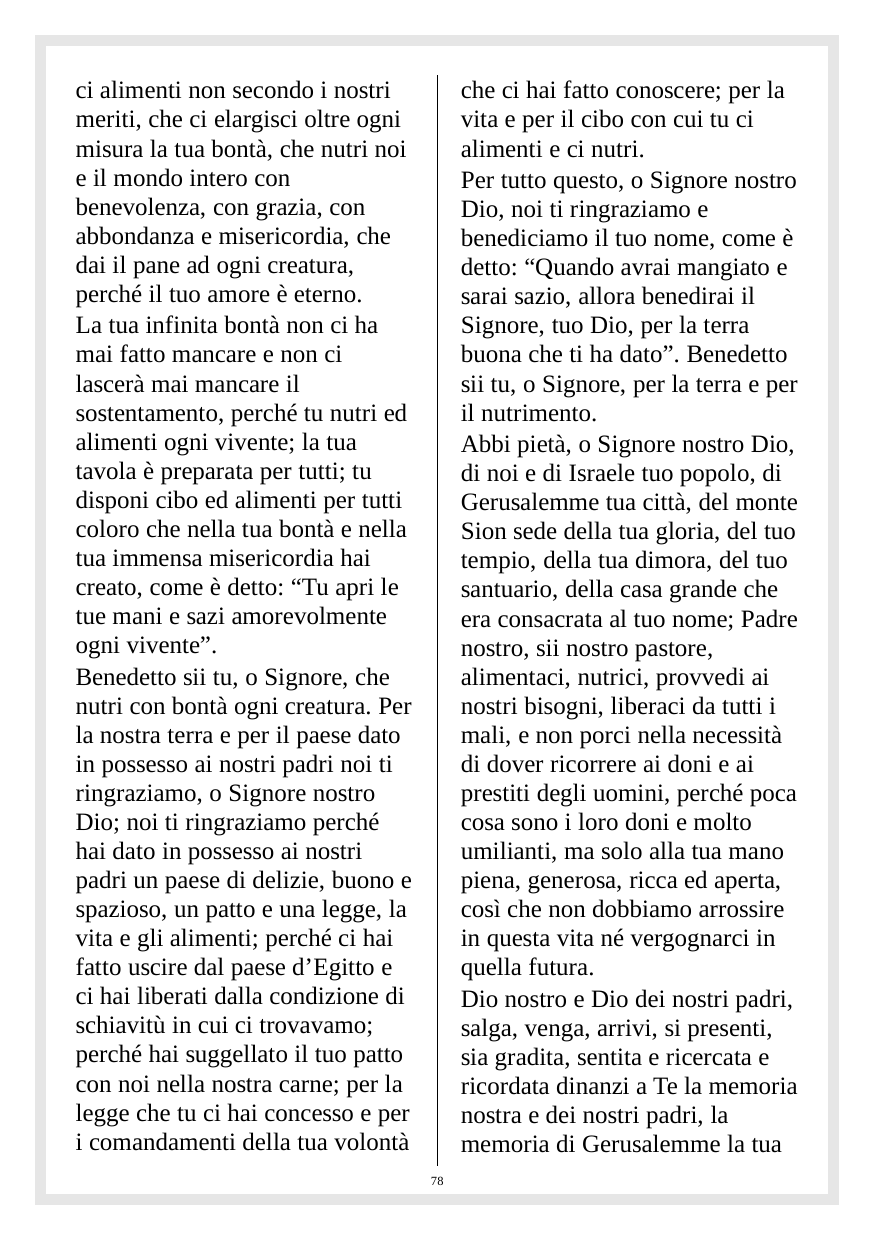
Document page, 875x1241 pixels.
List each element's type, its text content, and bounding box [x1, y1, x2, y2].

text Benedetto sii tu, o Signore, che nutri con bontà ogni creatura. Per la nostra terra e per il paese dato in possesso ai nostri padri noi ti ringraziamo, o Signore nostro Dio; noi ti ringraziamo perché hai dato in possesso ai nostri padri un paese di delizie, buono e spazioso, un patto e una legge, la vita e gli alimenti; perché ci hai fatto uscire dal paese d’Egitto e ci hai liberati dalla condizione di schiavitù in cui ci trovavamo; perché hai suggellato il tuo patto con noi nella nostra carne; per la legge che tu ci hai concesso e per i comandamenti della tua volontà [75, 662, 413, 1156]
text Dio nostro e Dio dei nostri padri, salga, venga, arrivi, si presenti, sia gradita, sentita e ricercata e ricordata dinanzi a Te la memoria nostra e dei nostri padri, la memoria di Gerusalemme la tua [461, 984, 799, 1158]
text Abbi pietà, o Signore nostro Dio, di noi e di Israele tuo popolo, di Gerusalemme tua città, del monte Sion sede della tua gloria, del tuo tempio, della tua dimora, del tuo santuario, della casa grande che era consacrata al tuo nome; Padre nostro, sii nostro pastore, alimentaci, nutrici, provvedi ai nostri bisogni, liberaci da tutti i mali, e non porci nella necessità di dover ricorrere ai doni e ai prestiti degli uomini, perché poca cosa sono i loro doni e molto umilianti, ma solo alla tua mano piena, generosa, ricca ed aperta, così che non dobbiamo arrossire in questa vita né vergognarci in quella futura. [461, 429, 799, 981]
text ci alimenti non secondo i nostri meriti, che ci elargisci oltre ogni misura la tua bontà, che nutri noi e il mondo intero con benevolenza, con grazia, con abbondanza e misericordia, che dai il pane ad ogni creatura, perché il tuo amore è eterno. [75, 75, 413, 308]
text La tua infinita bontà non ci ha mai fatto mancare e non ci lascerà mai mancare il sostentamento, perché tu nutri ed alimenti ogni vivente; la tua tavola è preparata per tutti; tu disponi cibo ed alimenti per tutti coloro che nella tua bontà e nella tua immensa misericordia hai creato, come è detto: “Tu apri le tue mani e sazi amorevolmente ogni vivente”. [75, 310, 413, 659]
text Per tutto questo, o Signore nostro Dio, noi ti ringraziamo e benediciamo il tuo nome, come è detto: “Quando avrai mangiato e sarai sazio, allora benedirai il Signore, tuo Dio, per la terra buona che ti ha dato”. Benedetto sii tu, o Signore, per la terra e per il nutrimento. [461, 165, 799, 427]
text che ci hai fatto conoscere; per la vita e per il cibo con cui tu ci alimenti e ci nutri. [461, 75, 799, 162]
